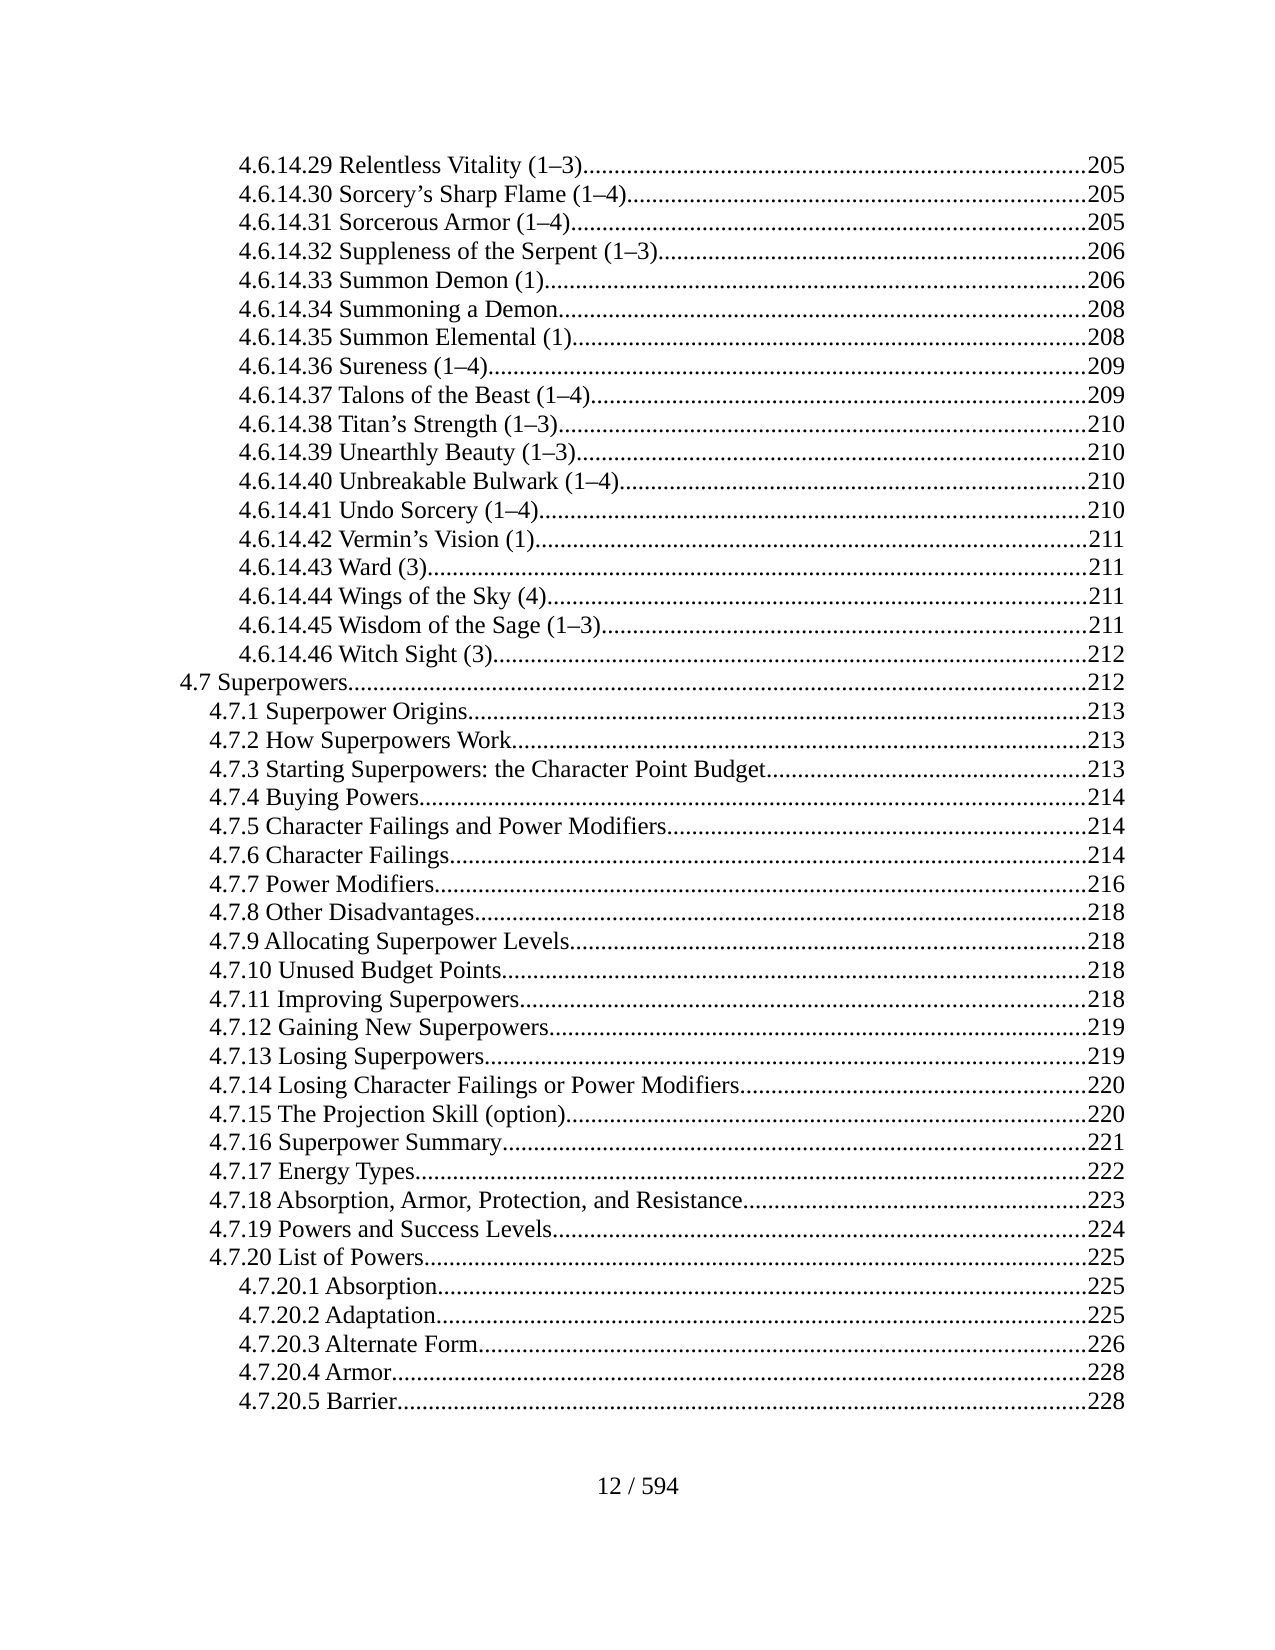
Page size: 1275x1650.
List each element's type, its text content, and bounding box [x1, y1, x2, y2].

text 4.6.14.29 Relentless Vitality (1–3) 205 [238, 150, 1125, 179]
text 4.7.20.5 Barrier 228 [238, 1386, 1125, 1415]
text 4.6.14.41 Undo Sorcery (1–4) 210 [238, 495, 1125, 524]
text 4.7.19 Powers and Success Levels 224 [209, 1214, 1125, 1242]
text 4.7.1 Superpower Origins 213 [209, 696, 1125, 725]
text 4.7.9 Allocating Superpower Levels 218 [209, 926, 1125, 955]
text 4.7.14 Losing Character Failings or Power Modifiers 220 [209, 1070, 1125, 1099]
text 4.7.7 Power Modifiers 216 [209, 869, 1125, 897]
text 4.6.14.34 Summoning a Demon 208 [238, 294, 1125, 322]
text 4.7.20.4 Armor 228 [238, 1357, 1125, 1386]
text 4.7.11 Improving Superpowers 218 [209, 984, 1125, 1012]
text 4.7.3 Starting Superpowers: the Character Point Budget 213 [209, 754, 1125, 782]
text 4.7.20.2 Adaptation 225 [238, 1300, 1125, 1329]
text 4.6.14.38 Titan’s Strength (1–3) 210 [238, 409, 1125, 437]
text 4.6.14.36 Sureness (1–4) 209 [238, 351, 1125, 380]
text 4.6.14.46 Witch Sight (3) 212 [238, 639, 1125, 667]
text 4.6.14.35 Summon Elemental (1) 208 [238, 322, 1125, 351]
text 4.7.2 How Superpowers Work 213 [209, 725, 1125, 754]
text 4.6.14.32 Suppleness of the Serpent (1–3) 206 [238, 236, 1125, 265]
text 4.6.14.33 Summon Demon (1) 206 [238, 265, 1125, 294]
text 4.7.8 Other Disadvantages 218 [209, 897, 1125, 926]
text 4.6.14.37 Talons of the Beast (1–4) 209 [238, 380, 1125, 409]
text 4.7.20.1 Absorption 225 [238, 1271, 1125, 1300]
text 4.6.14.39 Unearthly Beauty (1–3) 210 [238, 437, 1125, 466]
text 4.6.14.30 Sorcery’s Sharp Flame (1–4) 205 [238, 179, 1125, 207]
text 4.6.14.45 Wisdom of the Sage (1–3) 211 [238, 610, 1125, 639]
text 4.7.15 The Projection Skill (option) 220 [209, 1099, 1125, 1127]
text 4.7.17 Energy Types 222 [209, 1156, 1125, 1185]
text 4.7.6 Character Failings 214 [209, 840, 1125, 869]
text 4.6.14.31 Sorcerous Armor (1–4) 205 [238, 207, 1125, 236]
text 4.6.14.44 Wings of the Sky (4) 211 [238, 581, 1125, 610]
text 4.7.20 List of Powers 225 [209, 1242, 1125, 1271]
text 4.7.18 Absorption, Armor, Protection, and Resistance 223 [209, 1185, 1125, 1214]
text 4.7.13 Losing Superpowers 219 [209, 1041, 1125, 1070]
text 4.7.12 Gaining New Superpowers 219 [209, 1012, 1125, 1041]
text 4.7.4 Buying Powers 214 [209, 782, 1125, 811]
text 4.7.20.3 Alternate Form 226 [238, 1329, 1125, 1357]
text 4.7.16 Superpower Summary 221 [209, 1127, 1125, 1156]
text 4.7.5 Character Failings and Power Modifiers 214 [209, 811, 1125, 840]
text 4.7.10 Unused Budget Points 218 [209, 955, 1125, 984]
text 4.6.14.40 Unbreakable Bulwark (1–4) 210 [238, 466, 1125, 495]
text 4.7 Superpowers 212 [179, 667, 1125, 696]
text 4.6.14.42 Vermin’s Vision (1) 211 [238, 524, 1125, 552]
text 4.6.14.43 Ward (3) 211 [238, 552, 1125, 581]
